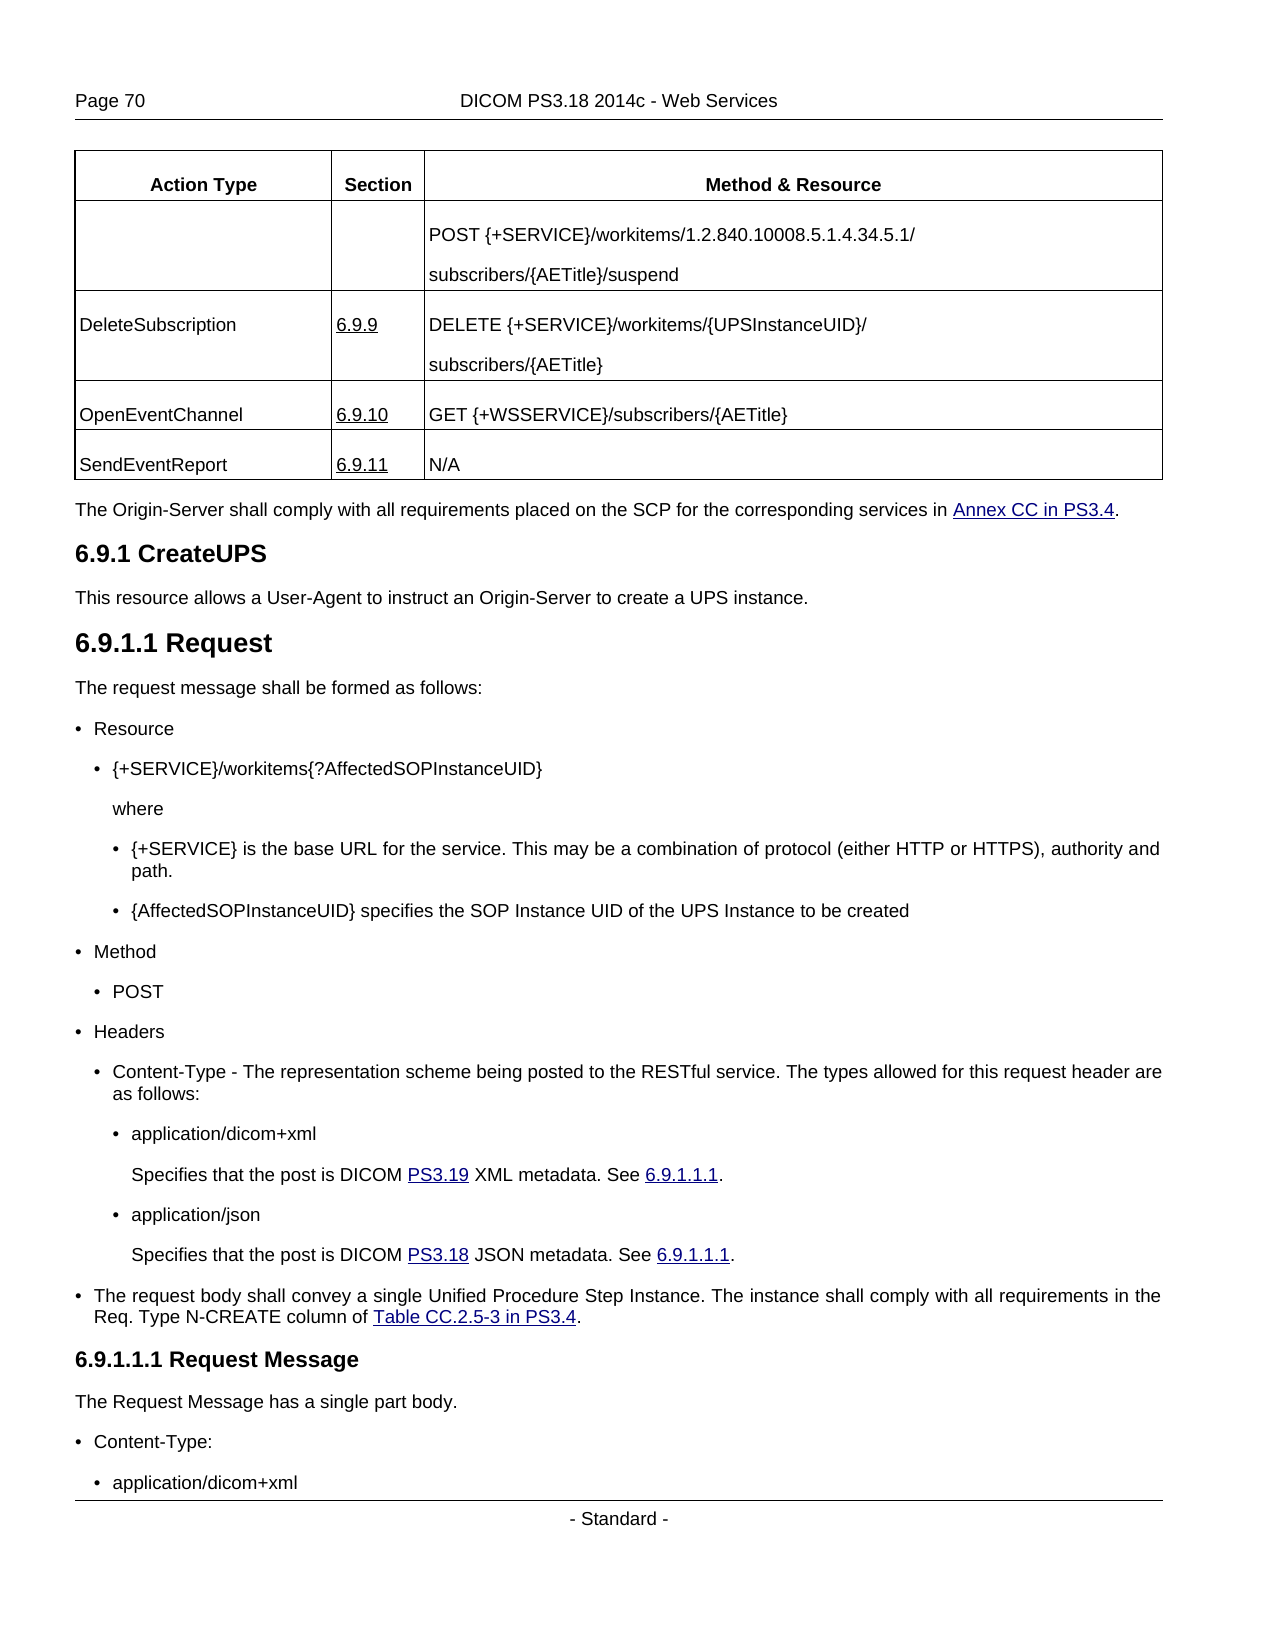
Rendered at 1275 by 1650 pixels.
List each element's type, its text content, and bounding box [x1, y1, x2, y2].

list Headers [75, 1021, 1162, 1043]
text The request message shall be formed as follows: [75, 677, 1162, 698]
text 6.9.1 CreateUPS [75, 539, 1162, 568]
text 6.9.1.1.1 Request Message [75, 1346, 1162, 1372]
list {+SERVICE} is the base URL for the service. This may be a combination of protocol (either HTTP or HTTPS), authority and path. [112, 838, 1162, 881]
table_cell GET {+WSSERVICE}/subscribers/{AETitle} [425, 381, 1162, 429]
table_cell OpenEventChannel [76, 381, 331, 429]
table_cell DELETE {+SERVICE}/workitems/{UPSInstanceUID}/ subscribers/{AETitle} [425, 291, 1162, 380]
table_cell N/A [425, 430, 1162, 479]
text The Origin-Server shall comply with all requirements placed on the SCP for the corresponding services in Annex CC in PS3.4. [75, 499, 1162, 520]
list {AffectedSOPInstanceUID} specifies the SOP Instance UID of the UPS Instance to be created [112, 900, 1162, 922]
list Resource [75, 717, 1162, 739]
table_cell DeleteSubscription [76, 291, 331, 380]
table_header Method & Resource [425, 151, 1162, 200]
table_cell [332, 201, 424, 290]
text The Request Message has a single part body. [75, 1391, 1162, 1412]
list application/dicom+xml [112, 1123, 1162, 1145]
table_cell SendEventReport [76, 430, 331, 479]
list Specifies that the post is DICOM PS3.18 JSON metadata. See 6.9.1.1.1. [112, 1244, 1162, 1266]
table_cell 6.9.10 [332, 381, 424, 429]
table_header Section [332, 151, 424, 200]
text This resource allows a User-Agent to instruct an Origin-Server to create a UPS instance. [75, 587, 1162, 608]
list Content-Type: [75, 1431, 1162, 1453]
table_cell 6.9.11 [332, 430, 424, 479]
list where [94, 798, 1162, 819]
list POST [94, 981, 1162, 1002]
table_header Action Type [76, 151, 331, 200]
table_cell 6.9.9 [332, 291, 424, 380]
list application/json [112, 1204, 1162, 1225]
list {+SERVICE}/workitems{?AffectedSOPInstanceUID} [94, 758, 1162, 779]
list Content-Type - The representation scheme being posted to the RESTful service. The types allowed for this request header are as follows: [94, 1061, 1162, 1104]
list The request body shall convey a single Unified Procedure Step Instance. The instance shall comply with all requirements in the Req. Type N-CREATE column of Table CC.2.5-3 in PS3.4. [75, 1284, 1162, 1328]
list Method [75, 940, 1162, 962]
list application/dicom+xml [94, 1472, 1162, 1493]
list Specifies that the post is DICOM PS3.19 XML metadata. See 6.9.1.1.1. [112, 1163, 1162, 1185]
text 6.9.1.1 Request [75, 627, 1162, 658]
table_cell [76, 201, 331, 290]
table_cell POST {+SERVICE}/workitems/1.2.840.10008.5.1.4.34.5.1/ subscribers/{AETitle}/suspend [425, 201, 1162, 290]
